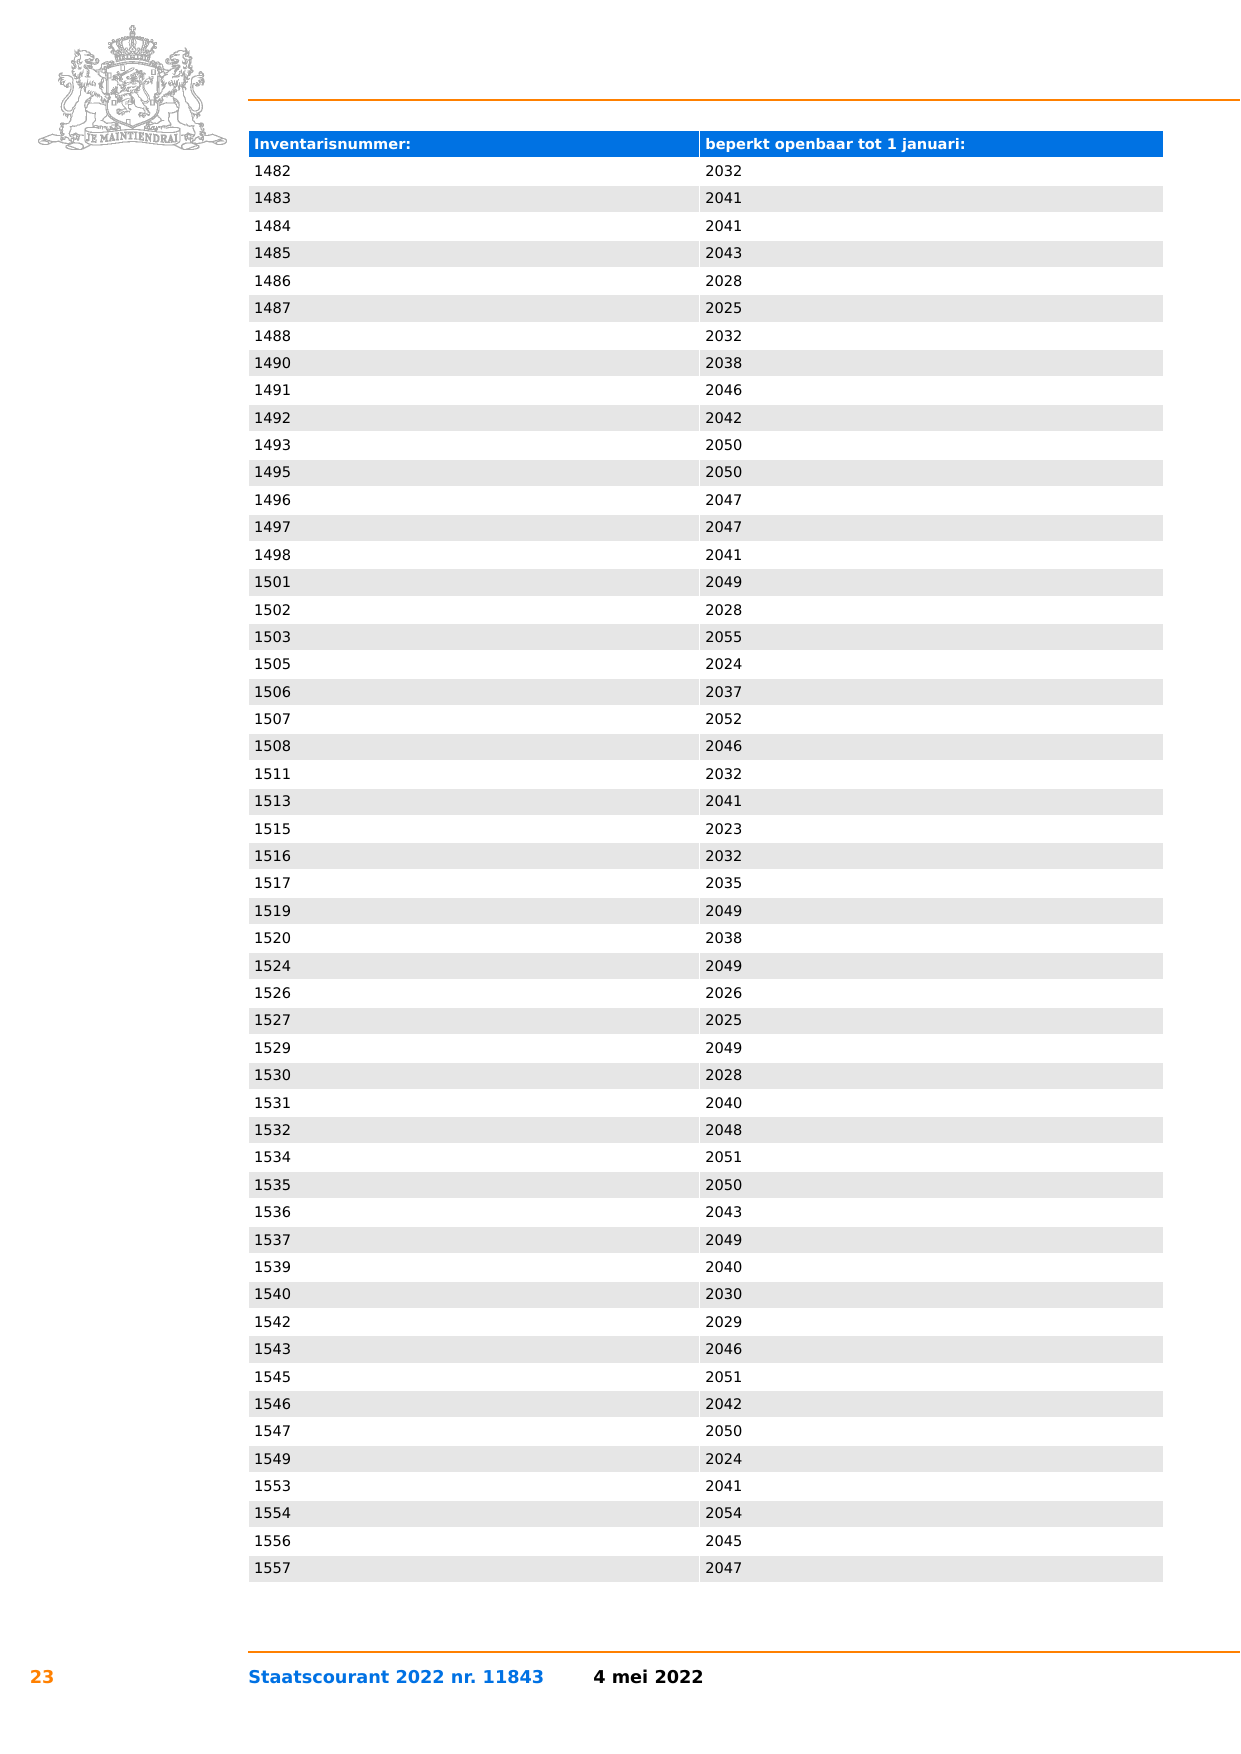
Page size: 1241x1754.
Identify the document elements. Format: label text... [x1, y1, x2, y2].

picture [38, 25, 227, 150]
table_cell 2052 [700, 706, 1163, 733]
table_cell 1491 [249, 378, 699, 404]
table_cell 2042 [700, 405, 1163, 431]
table_cell 1530 [249, 1063, 699, 1089]
table_cell 2051 [700, 1145, 1163, 1171]
table_cell 1490 [249, 350, 699, 376]
table_cell 1556 [249, 1528, 699, 1554]
table_cell 2049 [700, 1035, 1163, 1061]
table_cell 1547 [249, 1419, 699, 1445]
table_cell 1519 [249, 898, 699, 924]
table_cell 2055 [700, 624, 1163, 650]
table_cell 2041 [700, 542, 1163, 568]
table_cell 2030 [700, 1282, 1163, 1308]
table_cell 2041 [700, 186, 1163, 212]
table_cell 1515 [249, 816, 699, 842]
table_cell 1501 [249, 569, 699, 596]
table_cell 2049 [700, 953, 1163, 979]
table_cell 1517 [249, 871, 699, 897]
table_cell 1529 [249, 1035, 699, 1061]
table_cell 1534 [249, 1145, 699, 1171]
table_cell 1502 [249, 597, 699, 623]
table_cell 2032 [700, 843, 1163, 869]
table_cell 1526 [249, 980, 699, 1007]
table_cell 2050 [700, 1172, 1163, 1198]
table_cell 2046 [700, 734, 1163, 760]
table_cell 1543 [249, 1336, 699, 1363]
table_cell 1497 [249, 515, 699, 541]
table_cell 1536 [249, 1199, 699, 1226]
table_cell 1496 [249, 487, 699, 513]
table_cell 1505 [249, 651, 699, 678]
table_cell 1486 [249, 268, 699, 294]
table_cell 1503 [249, 624, 699, 650]
table_cell 1511 [249, 761, 699, 787]
table_cell 1506 [249, 679, 699, 705]
table_cell 2035 [700, 871, 1163, 897]
table_cell 2028 [700, 597, 1163, 623]
table_cell 2028 [700, 268, 1163, 294]
table_cell 1539 [249, 1254, 699, 1281]
table_cell 2038 [700, 350, 1163, 376]
table_cell 2051 [700, 1364, 1163, 1390]
table_cell 1487 [249, 295, 699, 322]
table_cell 1554 [249, 1501, 699, 1527]
table_cell 1508 [249, 734, 699, 760]
table_cell 2042 [700, 1391, 1163, 1417]
table_cell 1493 [249, 432, 699, 459]
table_cell 1507 [249, 706, 699, 733]
table_cell 1532 [249, 1117, 699, 1143]
table_cell 1516 [249, 843, 699, 869]
table_cell 2032 [700, 323, 1163, 349]
table_cell 2041 [700, 789, 1163, 815]
table_cell 2047 [700, 487, 1163, 513]
table_cell 1553 [249, 1473, 699, 1500]
table_cell 1540 [249, 1282, 699, 1308]
table_cell 2032 [700, 761, 1163, 787]
table_cell 1488 [249, 323, 699, 349]
table_cell 2049 [700, 569, 1163, 596]
table_cell 1484 [249, 213, 699, 239]
table_cell 2029 [700, 1309, 1163, 1335]
table_cell 2037 [700, 679, 1163, 705]
table_cell 1482 [249, 158, 699, 185]
table_cell 1531 [249, 1090, 699, 1116]
table_cell 2028 [700, 1063, 1163, 1089]
table_cell 2049 [700, 898, 1163, 924]
table_cell 1485 [249, 241, 699, 267]
table_cell 2040 [700, 1090, 1163, 1116]
table_cell 1495 [249, 460, 699, 486]
table_cell 2024 [700, 651, 1163, 678]
table_cell 2025 [700, 295, 1163, 322]
table_cell 2032 [700, 158, 1163, 185]
table_cell 1537 [249, 1227, 699, 1253]
table_cell 1513 [249, 789, 699, 815]
table_header Inventarisnummer: [249, 131, 699, 157]
table_cell 2049 [700, 1227, 1163, 1253]
table_cell 2043 [700, 1199, 1163, 1226]
table_cell 1498 [249, 542, 699, 568]
table_cell 1549 [249, 1446, 699, 1472]
table_cell 2048 [700, 1117, 1163, 1143]
table_cell 2041 [700, 1473, 1163, 1500]
table_cell 2043 [700, 241, 1163, 267]
table_header beperkt openbaar tot 1 januari: [700, 131, 1163, 157]
table_cell 2050 [700, 432, 1163, 459]
table_cell 2050 [700, 1419, 1163, 1445]
table_cell 2026 [700, 980, 1163, 1007]
table_cell 2025 [700, 1008, 1163, 1034]
table_cell 1545 [249, 1364, 699, 1390]
table_cell 1483 [249, 186, 699, 212]
table_cell 2047 [700, 1556, 1163, 1582]
table_cell 1520 [249, 925, 699, 952]
table_cell 1546 [249, 1391, 699, 1417]
table_cell 1535 [249, 1172, 699, 1198]
table_cell 2054 [700, 1501, 1163, 1527]
table_cell 1524 [249, 953, 699, 979]
table_cell 2047 [700, 515, 1163, 541]
table_cell 2038 [700, 925, 1163, 952]
table_cell 1557 [249, 1556, 699, 1582]
table_cell 2050 [700, 460, 1163, 486]
table_cell 2046 [700, 1336, 1163, 1363]
table_cell 1492 [249, 405, 699, 431]
table_cell 1527 [249, 1008, 699, 1034]
table_cell 2046 [700, 378, 1163, 404]
table_cell 2023 [700, 816, 1163, 842]
table_cell 2040 [700, 1254, 1163, 1281]
table_cell 1542 [249, 1309, 699, 1335]
table_cell 2024 [700, 1446, 1163, 1472]
table_cell 2045 [700, 1528, 1163, 1554]
table_cell 2041 [700, 213, 1163, 239]
